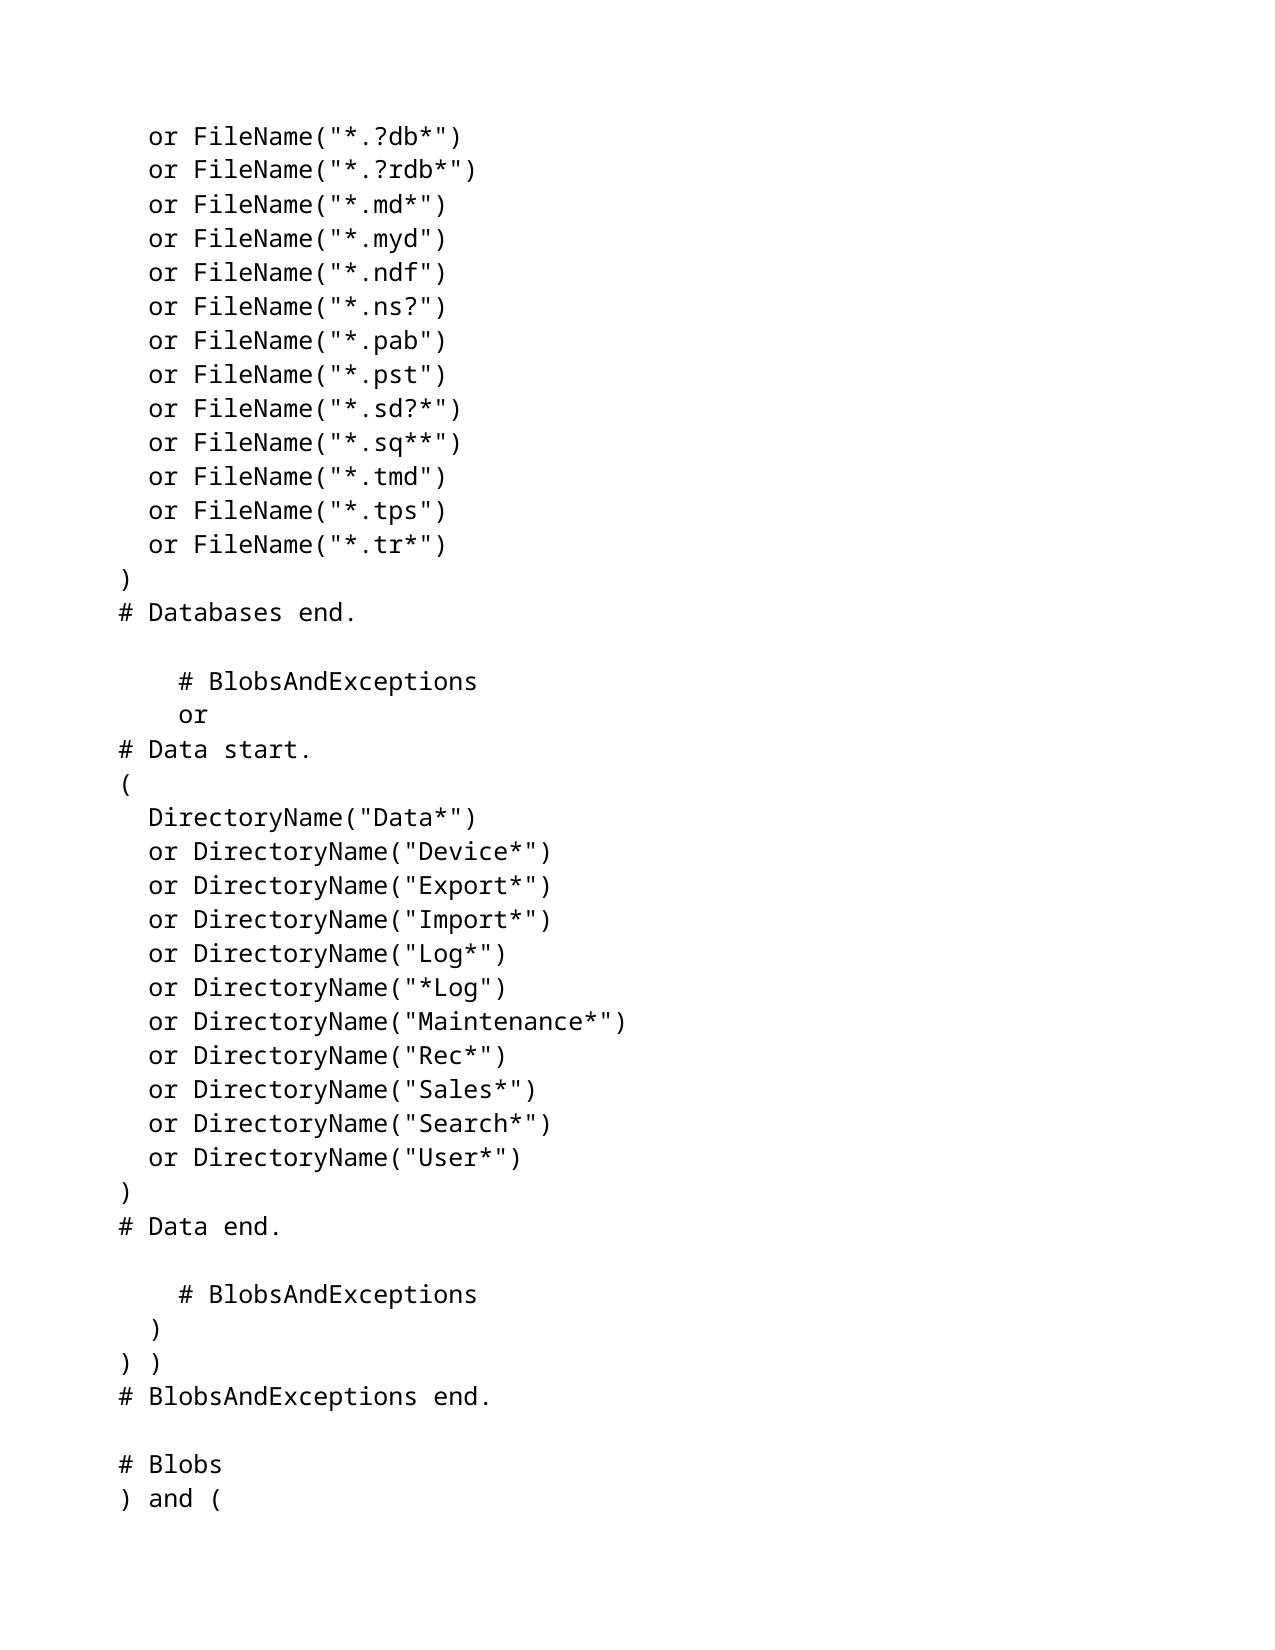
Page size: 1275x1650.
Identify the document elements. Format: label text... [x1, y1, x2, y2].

text or DirectoryName("*Log") [118, 970, 1157, 1004]
text ) ) [118, 1344, 1157, 1378]
text or FileName("*.tr*") [118, 527, 1157, 561]
text or DirectoryName("Maintenance*") [118, 1004, 1157, 1038]
text or FileName("*.myd") [118, 220, 1157, 254]
text # Data end. [118, 1208, 1157, 1242]
text or DirectoryName("Import*") [118, 902, 1157, 936]
text or DirectoryName("User*") [118, 1140, 1157, 1174]
text or DirectoryName("Device*") [118, 833, 1157, 867]
text ) [118, 1174, 1157, 1208]
text # Data start. [118, 731, 1157, 765]
text or [118, 697, 1157, 731]
text or FileName("*.?rdb*") [118, 152, 1157, 186]
text ) [118, 1310, 1157, 1344]
text or FileName("*.ndf") [118, 254, 1157, 288]
text or FileName("*.md*") [118, 186, 1157, 220]
text or FileName("*.pab") [118, 322, 1157, 357]
text or FileName("*.tps") [118, 493, 1157, 527]
text ( [118, 765, 1157, 799]
text or DirectoryName("Sales*") [118, 1072, 1157, 1106]
text ) [118, 561, 1157, 595]
text or FileName("*.?db*") [118, 118, 1157, 152]
text # BlobsAndExceptions [118, 663, 1157, 697]
text # BlobsAndExceptions [118, 1276, 1157, 1310]
text or DirectoryName("Search*") [118, 1106, 1157, 1140]
text or FileName("*.pst") [118, 357, 1157, 391]
text or FileName("*.ns?") [118, 288, 1157, 322]
text or FileName("*.tmd") [118, 459, 1157, 493]
text # Databases end. [118, 595, 1157, 629]
text or DirectoryName("Log*") [118, 936, 1157, 970]
text or DirectoryName("Rec*") [118, 1038, 1157, 1072]
text # BlobsAndExceptions end. [118, 1378, 1157, 1412]
text ) and ( [118, 1481, 1157, 1515]
text DirectoryName("Data*") [118, 799, 1157, 833]
text or DirectoryName("Export*") [118, 867, 1157, 902]
text or FileName("*.sd?*") [118, 391, 1157, 425]
text # Blobs [118, 1447, 1157, 1481]
text or FileName("*.sq**") [118, 425, 1157, 459]
